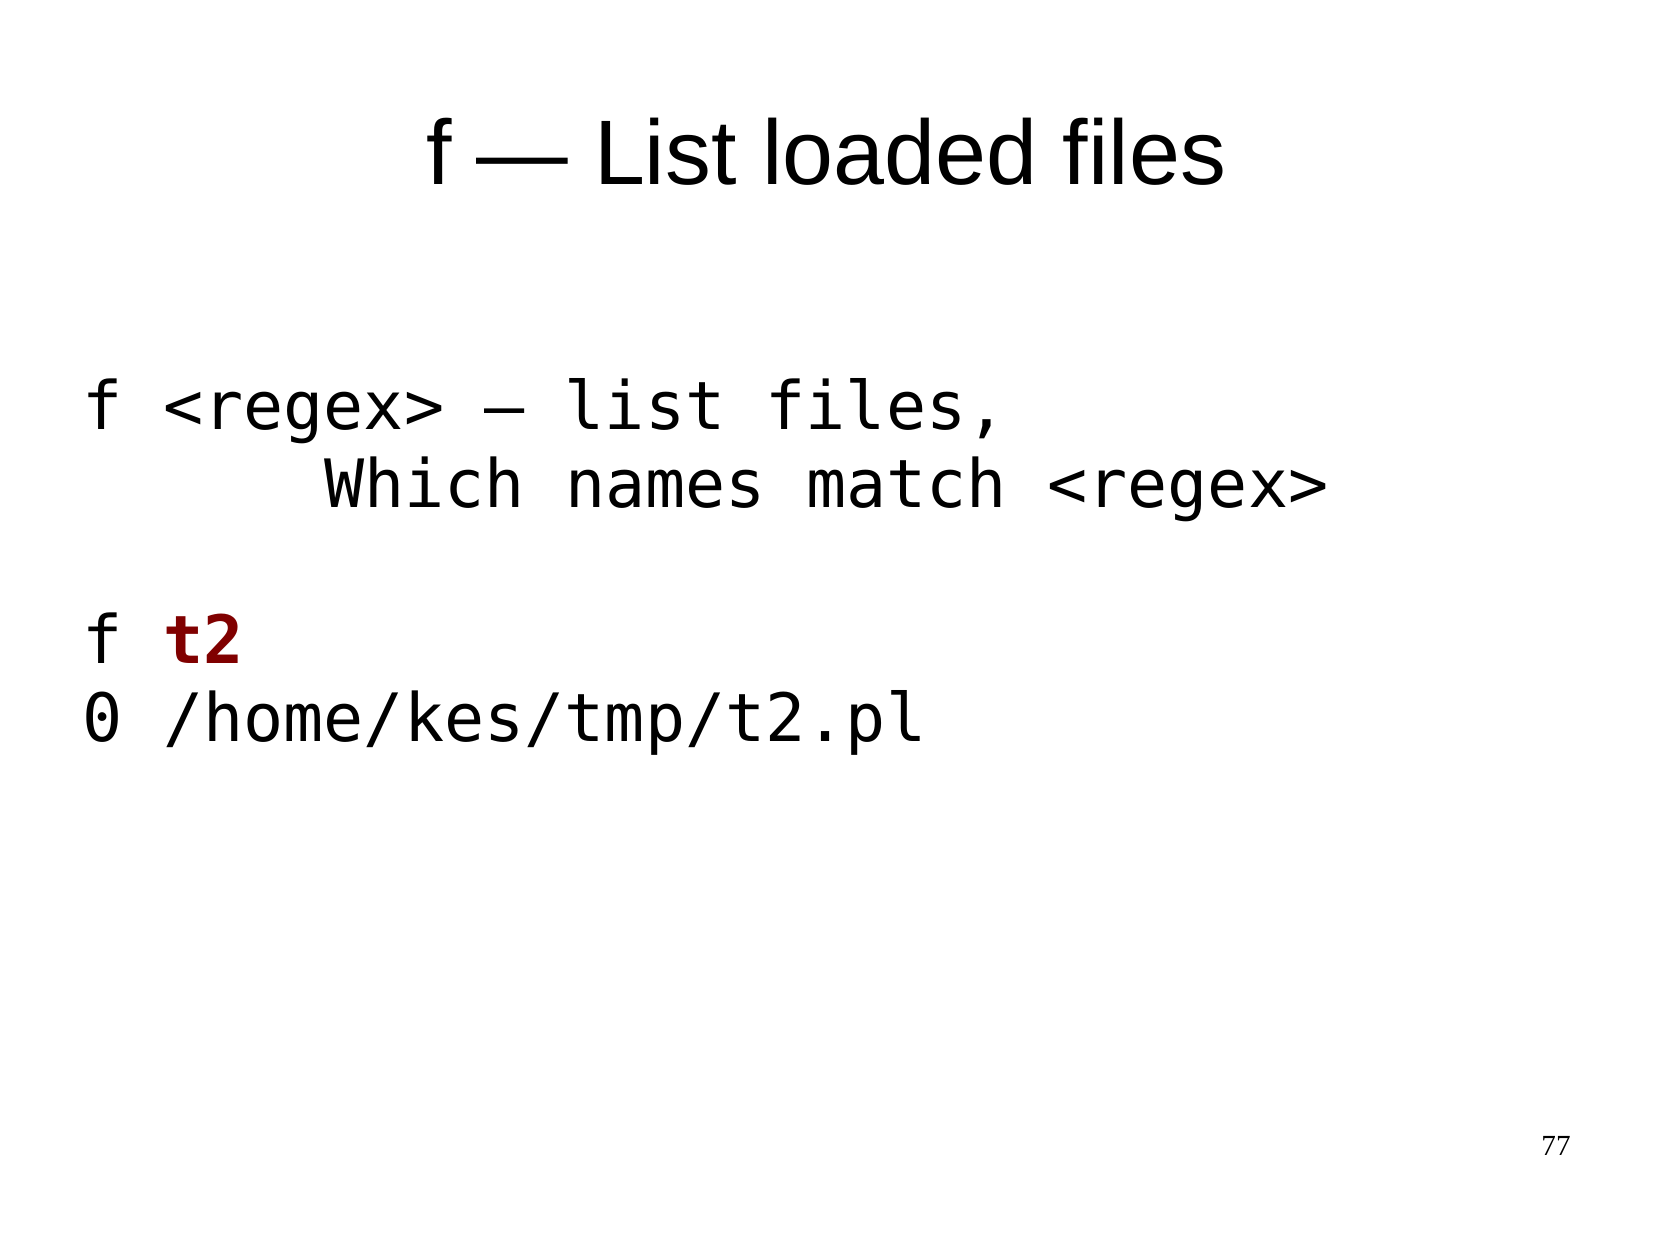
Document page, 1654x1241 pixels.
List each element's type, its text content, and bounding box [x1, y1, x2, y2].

subtitle f <regex> – list files, Which names match <regex> f t2 0 /home/kes/tmp/t2.pl [82, 290, 1571, 1158]
title f — List loaded files [82, 49, 1571, 257]
